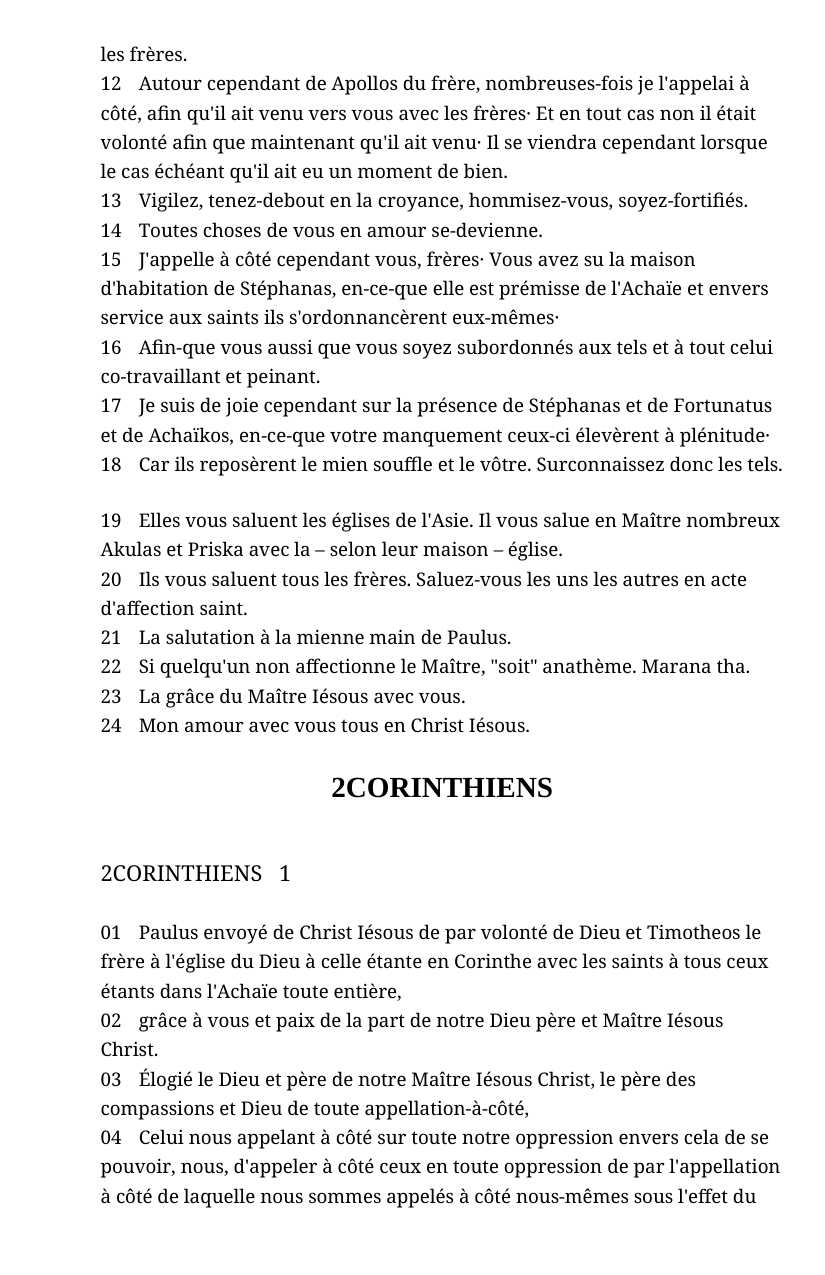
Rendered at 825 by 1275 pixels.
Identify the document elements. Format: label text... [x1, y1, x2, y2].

subtitle 2CORINTHIENS [100, 771, 784, 804]
text 01 Paulus envoyé de Christ Iésous de par volonté de Dieu et Timotheos le frère à l'église du Dieu à celle étante en Corinthe avec les saints à tous ceux étants dans l'Achaïe toute entière, 02 grâce à vous et paix de la part de notre Dieu père et Maître Iésous Christ. 03 Élogié le Dieu et père de notre Maître Iésous Christ, le père des compassions et Dieu de toute appellation-à-côté, 04 Celui nous appelant à côté sur toute notre oppression envers cela de se pouvoir, nous, d'appeler à côté ceux en toute oppression de par l'appellation à côté de laquelle nous sommes appelés à côté nous-mêmes sous l'effet du [100, 892, 784, 1208]
text les frères. 12 Autour cependant de Apollos du frère, nombreuses-fois je l'appelai à côté, afin qu'il ait venu vers vous avec les frères· Et en tout cas non il était volonté afin que maintenant qu'il ait venu· Il se viendra cependant lorsque le cas échéant qu'il ait eu un moment de bien. 13 Vigilez, tenez-debout en la croyance, hommisez-vous, soyez-fortifiés. 14 Toutes choses de vous en amour se-devienne. 15 J'appelle à côté cependant vous, frères· Vous avez su la maison d'habitation de Stéphanas, en-ce-que elle est prémisse de l'Achaïe et envers service aux saints ils s'ordonnancèrent eux-mêmes· 16 Afin-que vous aussi que vous soyez subordonnés aux tels et à tout celui co-travaillant et peinant. 17 Je suis de joie cependant sur la présence de Stéphanas et de Fortunatus et de Achaïkos, en-ce-que votre manquement ceux-ci élevèrent à plénitude· 18 Car ils reposèrent le mien souffle et le vôtre. Surconnaissez donc les tels. 19 Elles vous saluent les églises de l'Asie. Il vous salue en Maître nombreux Akulas et Priska avec la – selon leur maison – église. 20 Ils vous saluent tous les frères. Saluez-vous les uns les autres en acte d'affection saint. 21 La salutation à la mienne main de Paulus. 22 Si quelqu'un non affectionne le Maître, "soit" anathème. Marana tha. 23 La grâce du Maître Iésous avec vous. 24 Mon amour avec vous tous en Christ Iésous. [100, 41, 784, 738]
text 2CORINTHIENS 1 [100, 858, 784, 888]
